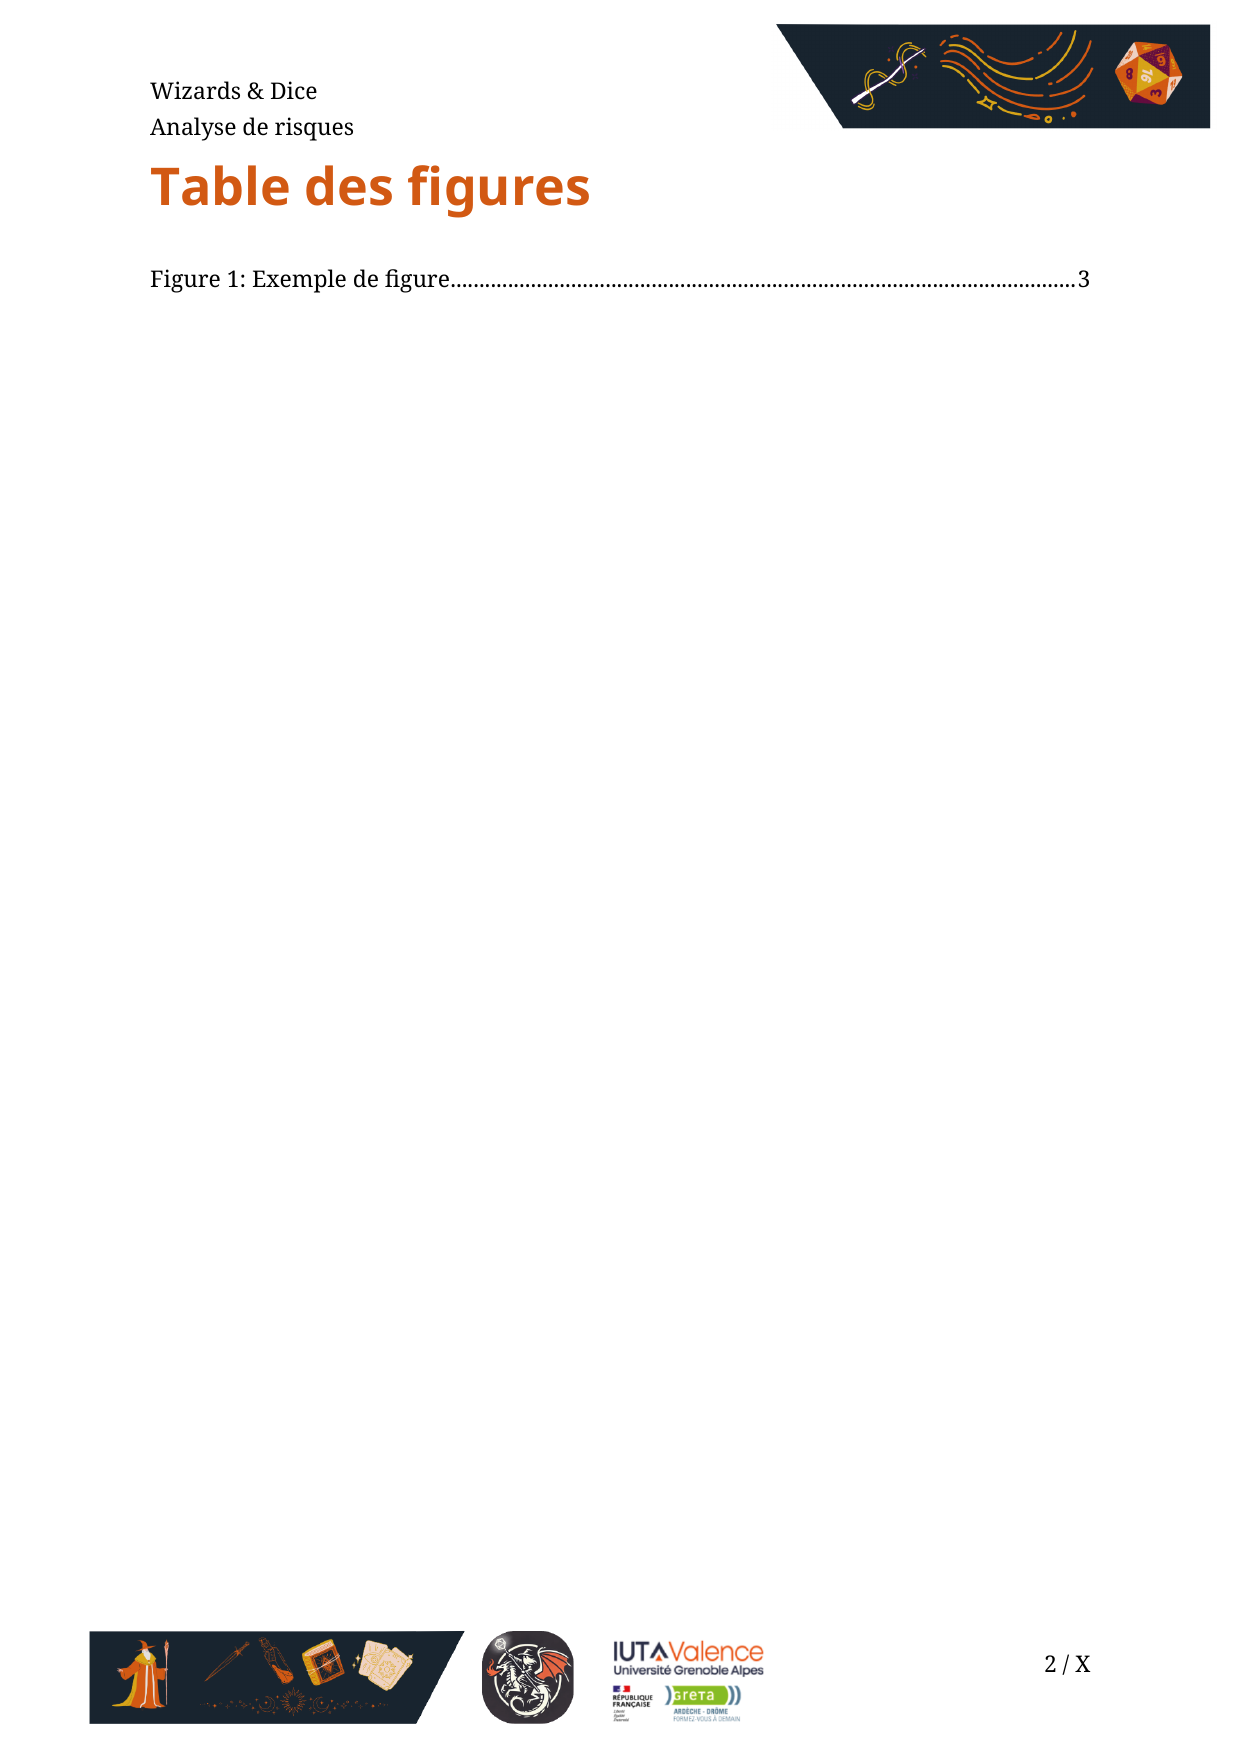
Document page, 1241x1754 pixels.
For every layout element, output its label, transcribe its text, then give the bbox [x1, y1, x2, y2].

picture [771, 21, 1218, 131]
subtitle Table des figures [150, 150, 1090, 221]
picture [81, 1620, 788, 1733]
text Figure 1: Exemple de figure 3 [150, 263, 1090, 294]
